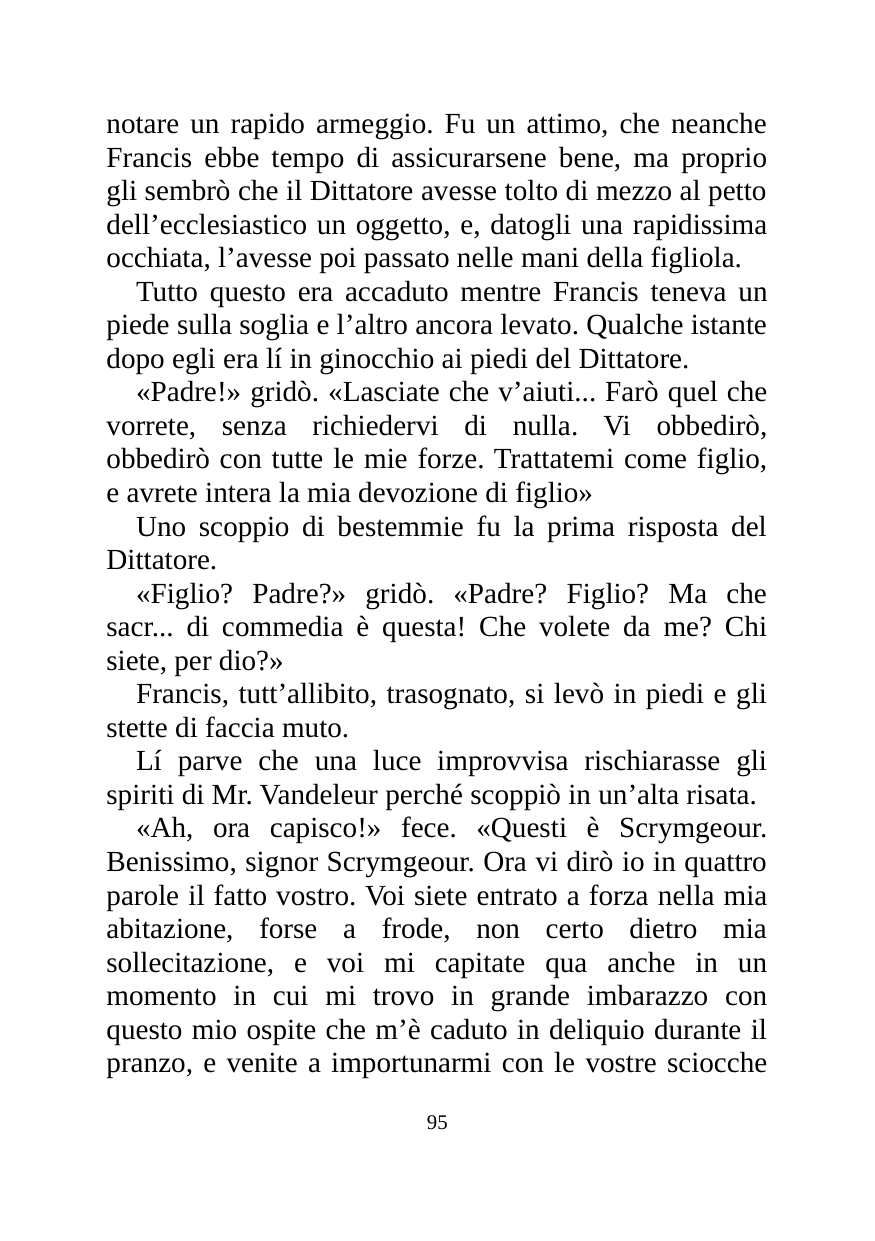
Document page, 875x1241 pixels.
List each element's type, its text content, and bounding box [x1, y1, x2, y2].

text Francis, tutt’allibito, trasognato, si levò in piedi e gli stette di faccia muto. [106, 676, 768, 743]
text notare un rapido armeggio. Fu un attimo, che neanche Francis ebbe tempo di assicurarsene bene, ma proprio gli sembrò che il Dittatore avesse tolto di mezzo al petto dell’ecclesiastico un oggetto, e, datogli una rapidissima occhiata, l’avesse poi passato nelle mani della figliola. [106, 106, 768, 274]
text Lí parve che una luce improvvisa rischiarasse gli spiriti di Mr. Vandeleur perché scoppiò in un’alta risata. [106, 743, 768, 811]
text «Ah, ora capisco!» fece. «Questi è Scrymgeour. Benissimo, signor Scrymgeour. Ora vi dirò io in quattro parole il fatto vostro. Voi siete entrato a forza nella mia abitazione, forse a frode, non certo dietro mia sollecitazione, e voi mi capitate qua anche in un momento in cui mi trovo in grande imbarazzo con questo mio ospite che m’è caduto in deliquio durante il pranzo, e venite a importunarmi con le vostre sciocche [106, 811, 768, 1079]
text Uno scoppio di bestemmie fu la prima risposta del Dittatore. [106, 509, 768, 576]
text «Figlio? Padre?» gridò. «Padre? Figlio? Ma che sacr... di commedia è questa! Che volete da me? Chi siete, per dio?» [106, 576, 768, 676]
text Tutto questo era accaduto mentre Francis teneva un piede sulla soglia e l’altro ancora levato. Qualche istante dopo egli era lí in ginocchio ai piedi del Dittatore. [106, 274, 768, 374]
text «Padre!» gridò. «Lasciate che v’aiuti... Farò quel che vorrete, senza richiedervi di nulla. Vi obbedirò, obbedirò con tutte le mie forze. Trattatemi come figlio, e avrete intera la mia devozione di figlio» [106, 374, 768, 509]
